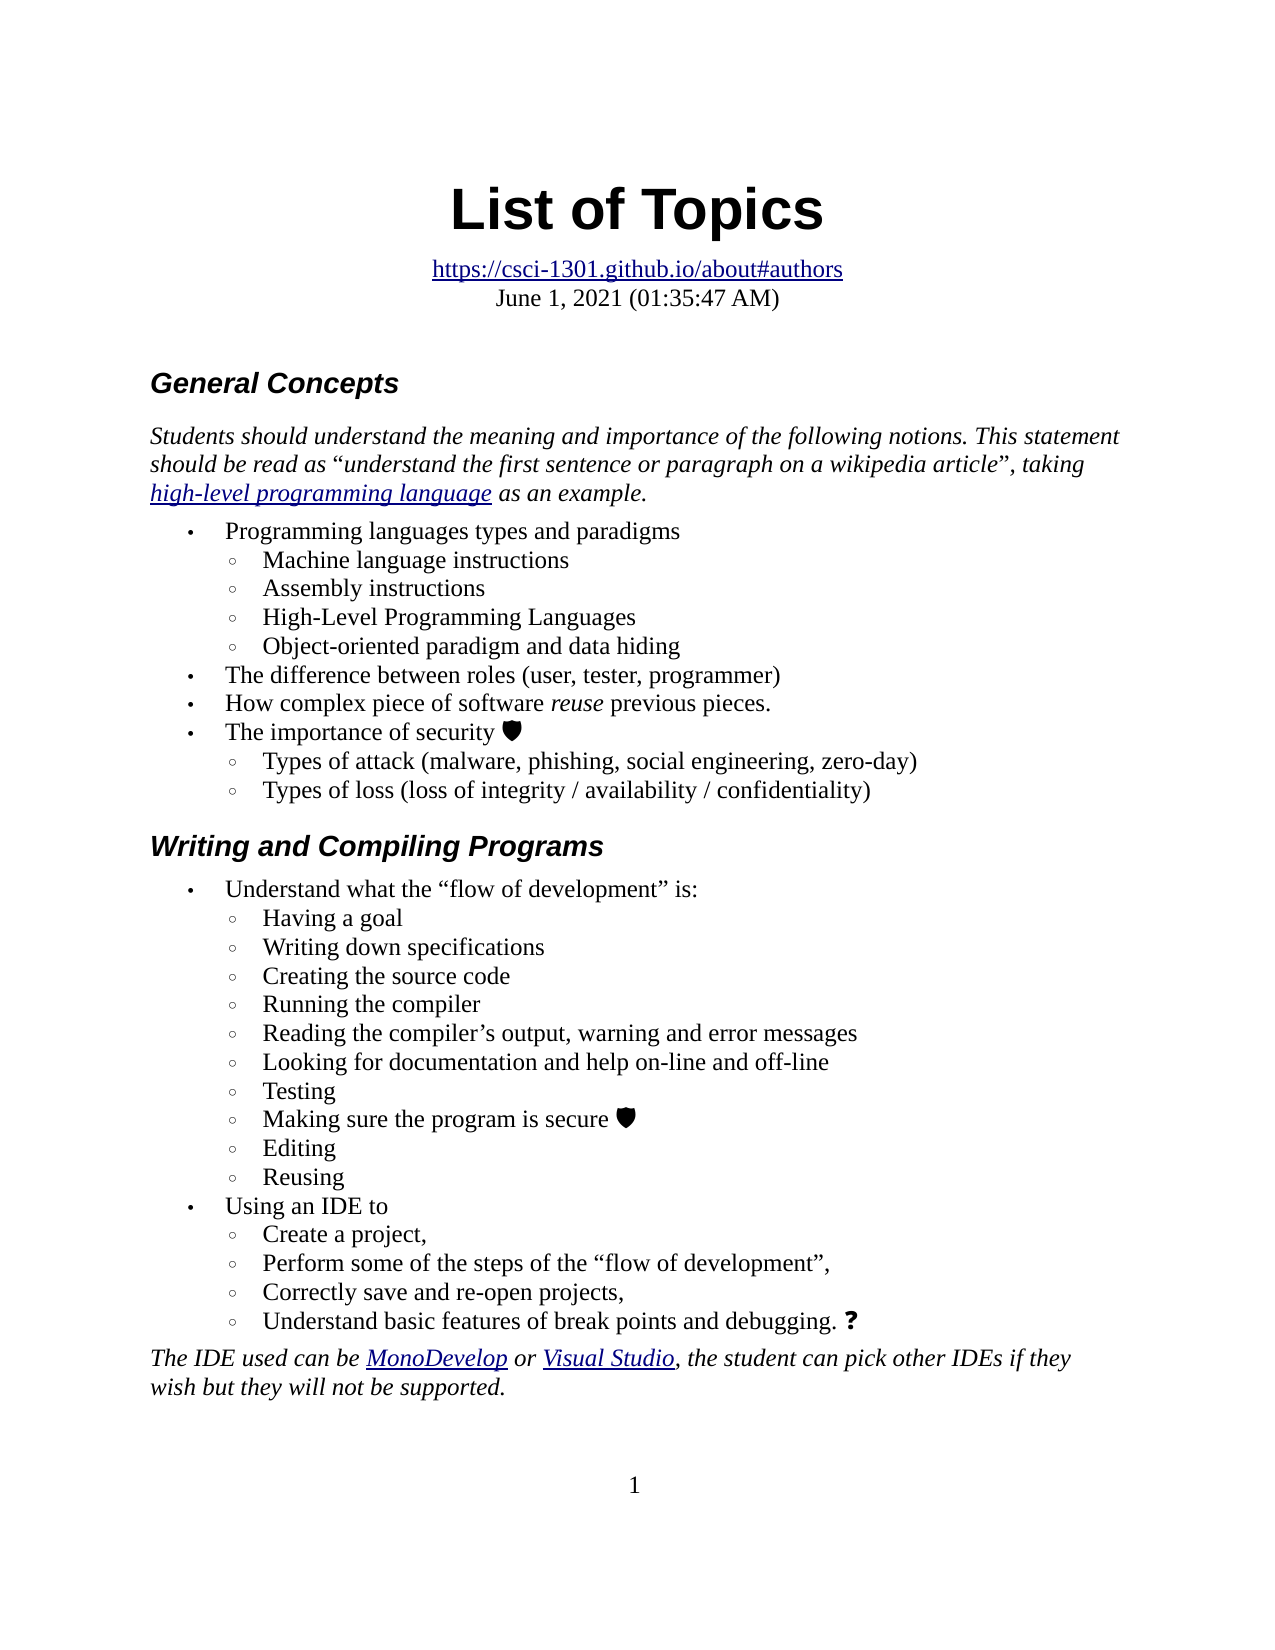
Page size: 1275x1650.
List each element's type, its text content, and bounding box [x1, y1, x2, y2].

title List of Topics [150, 175, 1125, 242]
list Reusing [225, 1162, 1125, 1191]
list Looking for documentation and help on-line and off-line [225, 1047, 1125, 1076]
list Writing down specifications [225, 932, 1125, 961]
list Perform some of the steps of the “flow of development”, [225, 1248, 1125, 1277]
text https://csci-1301.github.io/about#authors [150, 254, 1125, 283]
subtitle General Concepts [150, 366, 1125, 399]
list Making sure the program is secure 🛡️ [225, 1104, 1125, 1133]
text June 1, 2021 (01:35:47 AM) [150, 283, 1125, 312]
list How complex piece of software reuse previous pieces. [187, 688, 1125, 717]
list Create a project, [225, 1219, 1125, 1248]
text The IDE used can be MonoDevelop or Visual Studio, the student can pick other IDEs if they wish but they will not be supported. [150, 1343, 1125, 1401]
list Reading the compiler’s output, warning and error messages [225, 1018, 1125, 1047]
list Object-oriented paradigm and data hiding [225, 631, 1125, 660]
list Testing [225, 1076, 1125, 1104]
list Having a goal [225, 903, 1125, 932]
list Correctly save and re-open projects, [225, 1277, 1125, 1306]
list Running the compiler [225, 989, 1125, 1018]
list Understand basic features of break points and debugging. ❓ [225, 1306, 1125, 1334]
list Programming languages types and paradigms [187, 516, 1125, 545]
text Students should understand the meaning and importance of the following notions. This statement should be read as “understand the first sentence or paragraph on a wikipedia article”, taking high-level programming language as an example. [150, 421, 1125, 507]
list The difference between roles (user, tester, programmer) [187, 660, 1125, 688]
list Using an IDE to [187, 1191, 1125, 1219]
list The importance of security 🛡️ [187, 717, 1125, 746]
list High-Level Programming Languages [225, 602, 1125, 631]
list Editing [225, 1133, 1125, 1162]
list Machine language instructions [225, 545, 1125, 573]
list Creating the source code [225, 961, 1125, 989]
list Understand what the “flow of development” is: [187, 874, 1125, 903]
subtitle Writing and Compiling Programs [150, 828, 1125, 862]
list Types of loss (loss of integrity / availability / confidentiality) [225, 775, 1125, 803]
list Types of attack (malware, phishing, social engineering, zero-day) [225, 746, 1125, 775]
list Assembly instructions [225, 573, 1125, 602]
